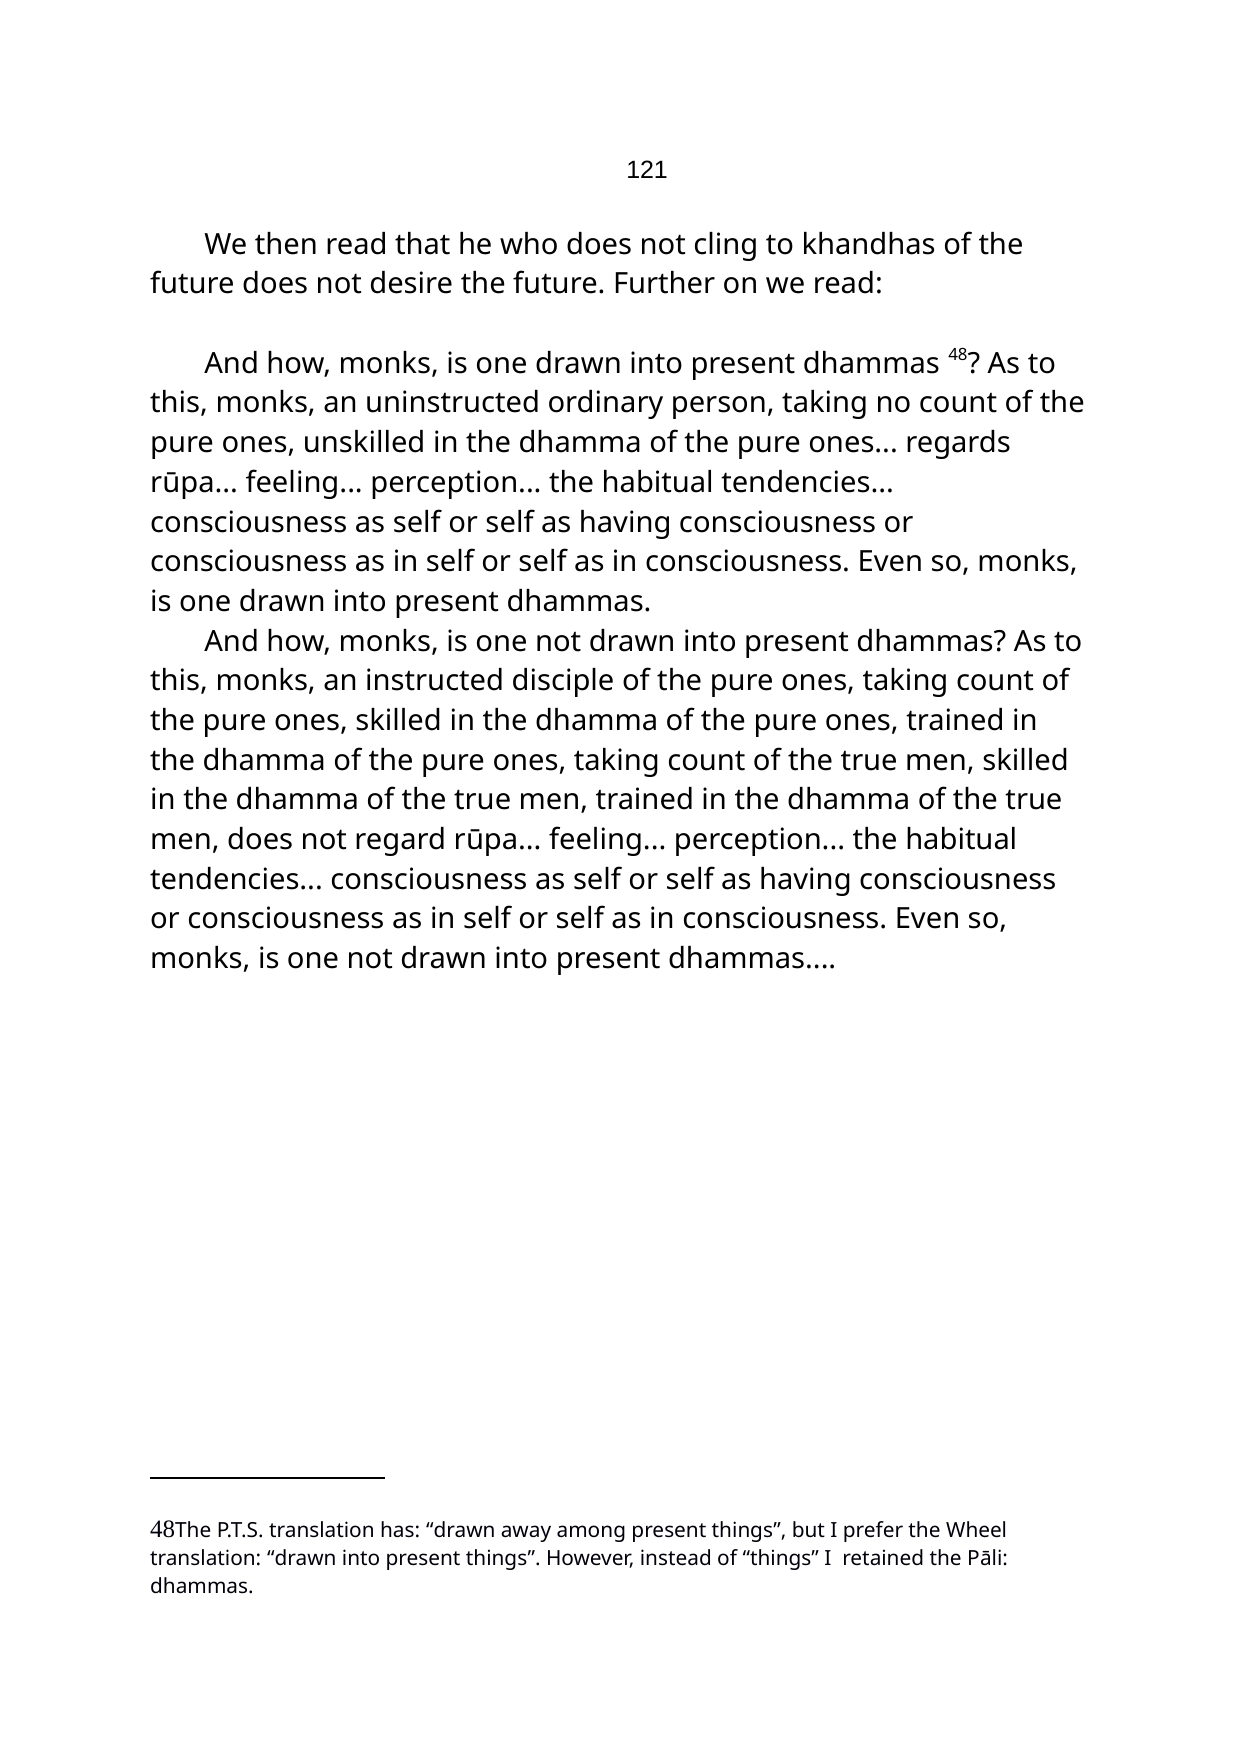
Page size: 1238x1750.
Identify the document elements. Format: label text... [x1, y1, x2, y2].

text And how, monks, is one not drawn into present dhammas? As to this, monks, an instructed disciple of the pure ones, taking count of the pure ones, skilled in the dhamma of the pure ones, trained in the dhamma of the pure ones, taking count of the true men, skilled in the dhamma of the true men, trained in the dhamma of the true men, does not regard rūpa... feeling... perception... the habitual tendencies... consciousness as self or self as having consciousness or consciousness as in self or self as in consciousness. Even so, monks, is one not drawn into present dhammas.... [150, 620, 1087, 977]
text And how, monks, is one drawn into present dhammas ? As to this, monks, an uninstructed ordinary person, taking no count of the pure ones, unskilled in the dhamma of the pure ones... regards rūpa... feeling... perception... the habitual tendencies... consciousness as self or self as having consciousness or consciousness as in self or self as in consciousness. Even so, monks, is one drawn into present dhammas. [150, 342, 1087, 620]
text We then read that he who does not cling to khandhas of the future does not desire the future. Further on we read: [150, 223, 1087, 302]
text The P.T.S. translation has: “drawn away among present things”, but I prefer the Wheel translation: “drawn into present things”. However, instead of “things” I retained the Pāli: dhammas. [150, 1514, 1087, 1600]
